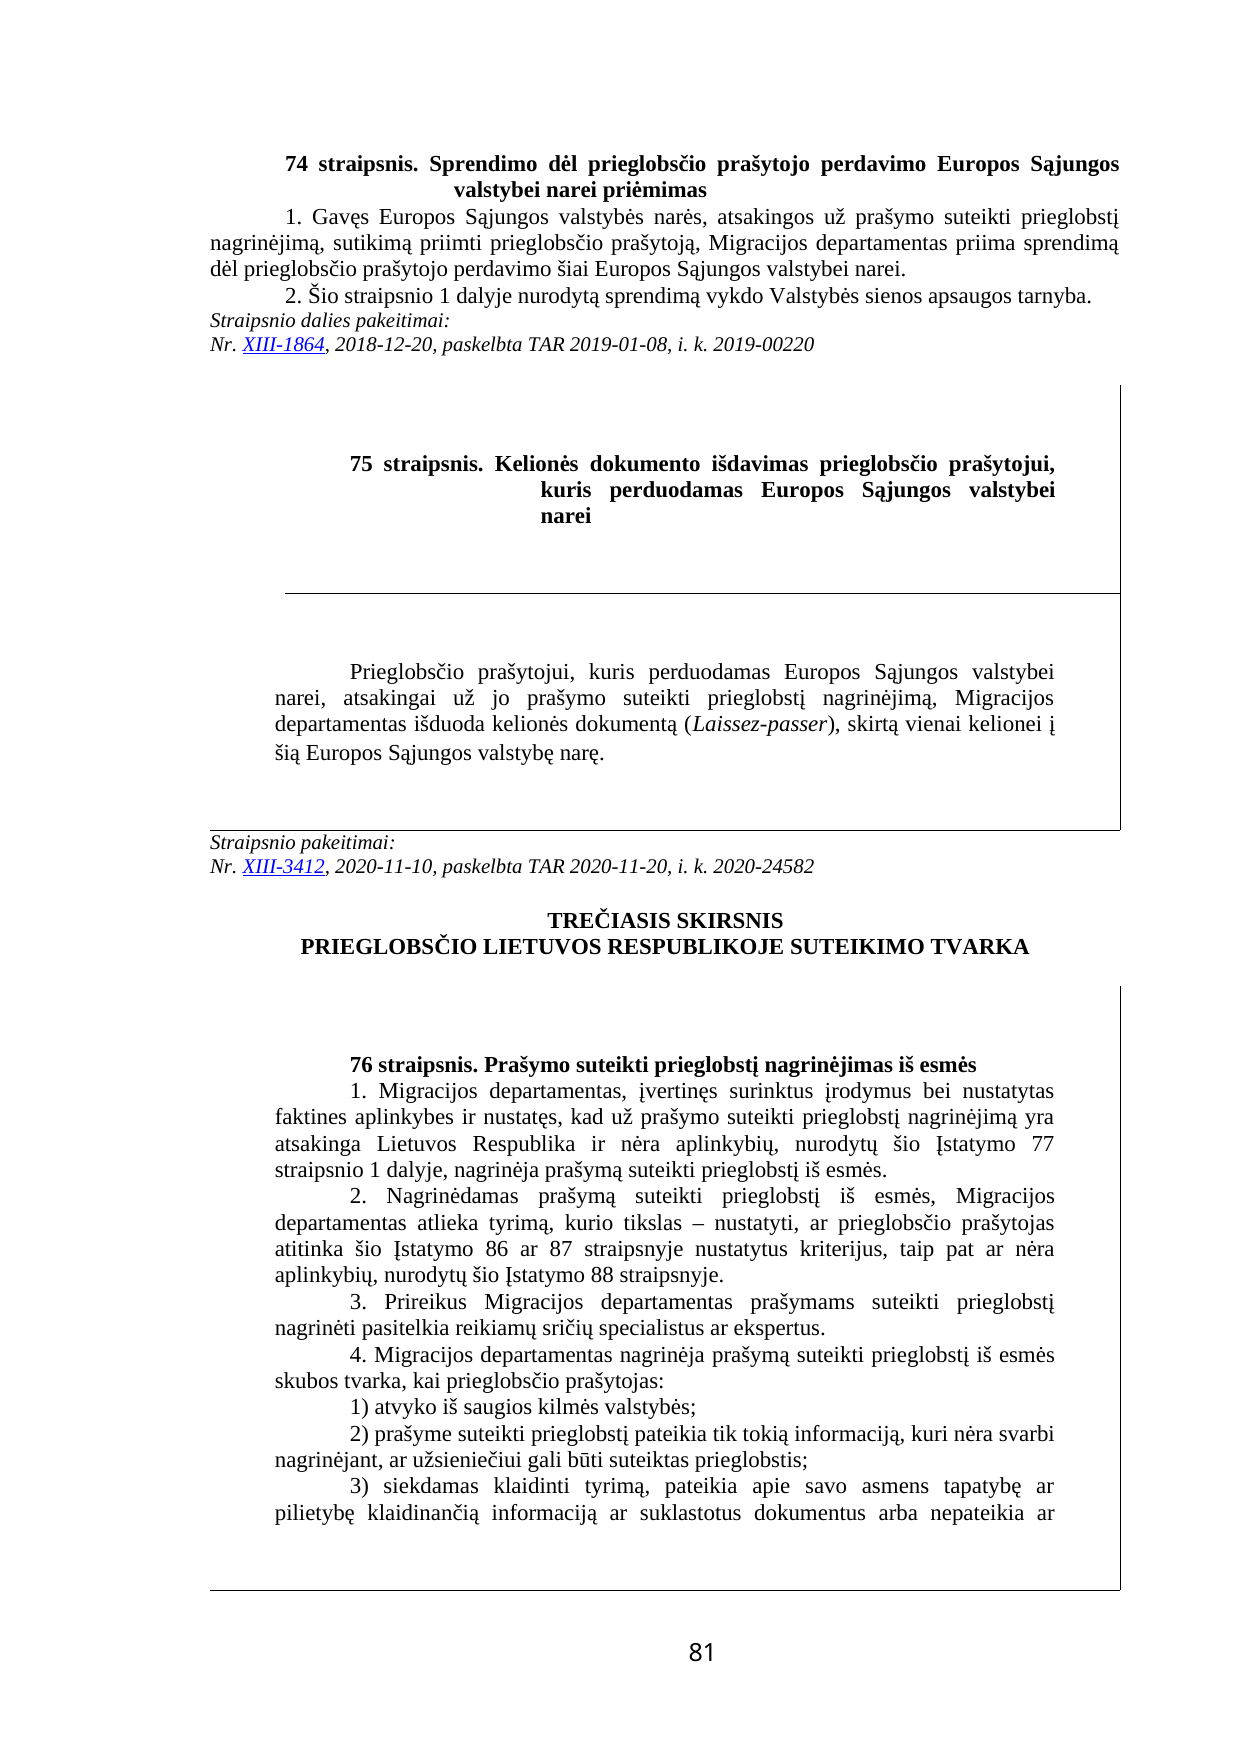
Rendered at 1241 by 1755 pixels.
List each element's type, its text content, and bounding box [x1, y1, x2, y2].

text 76 straipsnis. Prašymo suteikti prieglobstį nagrinėjimas iš esmės [210, 986, 1120, 1077]
text Prieglobsčio prašytojui, kuris perduodamas Europos Sąjungos valstybei narei, atsakingai už jo prašymo suteikti prieglobstį nagrinėjimą, Migracijos departamentas išduoda kelionės dokumentą (Laissez-passer), skirtą vienai kelionei į šią Europos Sąjungos valstybę narę. [210, 593, 1120, 830]
text Nr. XIII-3412, 2020-11-10, paskelbta TAR 2020-11-20, i. k. 2020-24582 [210, 854, 1120, 878]
text TREČIASIS SKIRSNIS [210, 907, 1120, 933]
text 3) siekdamas klaidinti tyrimą, pateikia apie savo asmens tapatybę ar pilietybę klaidinančią informaciją ar suklastotus dokumentus arba nepateikia ar [210, 1472, 1120, 1590]
text 2. Nagrinėdamas prašymą suteikti prieglobstį iš esmės, Migracijos departamentas atlieka tyrimą, kurio tikslas – nustatyti, ar prieglobsčio prašytojas atitinka šio Įstatymo 86 ar 87 straipsnyje nustatytus kriterijus, taip pat ar nėra aplinkybių, nurodytų šio Įstatymo 88 straipsnyje. [210, 1182, 1120, 1288]
text Straipsnio dalies pakeitimai: [210, 308, 1120, 332]
text 1) atvyko iš saugios kilmės valstybės; [210, 1393, 1120, 1420]
text 2. Šio straipsnio 1 dalyje nurodytą sprendimą vykdo Valstybės sienos apsaugos tarnyba. [210, 282, 1120, 308]
text Nr. XIII-1864, 2018-12-20, paskelbta TAR 2019-01-08, i. k. 2019-00220 [210, 332, 1120, 356]
text 3. Prireikus Migracijos departamentas prašymams suteikti prieglobstį nagrinėti pasitelkia reikiamų sričių specialistus ar ekspertus. [210, 1288, 1120, 1341]
text 4. Migracijos departamentas nagrinėja prašymą suteikti prieglobstį iš esmės skubos tvarka, kai prieglobsčio prašytojas: [210, 1341, 1120, 1393]
text 2) prašyme suteikti prieglobstį pateikia tik tokią informaciją, kuri nėra svarbi nagrinėjant, ar užsieniečiui gali būti suteiktas prieglobstis; [210, 1420, 1120, 1472]
text PRIEGLOBSČIO LIETUVOS RESPUBLIKOJE SUTEIKIMO TVARKA [210, 933, 1120, 960]
text 1. Gavęs Europos Sąjungos valstybės narės, atsakingos už prašymo suteikti prieglobstį nagrinėjimą, sutikimą priimti prieglobsčio prašytoją, Migracijos departamentas priima sprendimą dėl prieglobsčio prašytojo perdavimo šiai Europos Sąjungos valstybei narei. [210, 203, 1120, 282]
text Straipsnio pakeitimai: [210, 830, 1120, 854]
text 75 straipsnis. Kelionės dokumento išdavimas prieglobsčio prašytojui, kuris perduodamas Europos Sąjungos valstybei narei [285, 385, 1120, 593]
text 1. Migracijos departamentas, įvertinęs surinktus įrodymus bei nustatytas faktines aplinkybes ir nustatęs, kad už prašymo suteikti prieglobstį nagrinėjimą yra atsakinga Lietuvos Respublika ir nėra aplinkybių, nurodytų šio Įstatymo 77 straipsnio 1 dalyje, nagrinėja prašymą suteikti prieglobstį iš esmės. [210, 1077, 1120, 1182]
text 74 straipsnis. Sprendimo dėl prieglobsčio prašytojo perdavimo Europos Sąjungos valstybei narei priėmimas [285, 150, 1120, 203]
